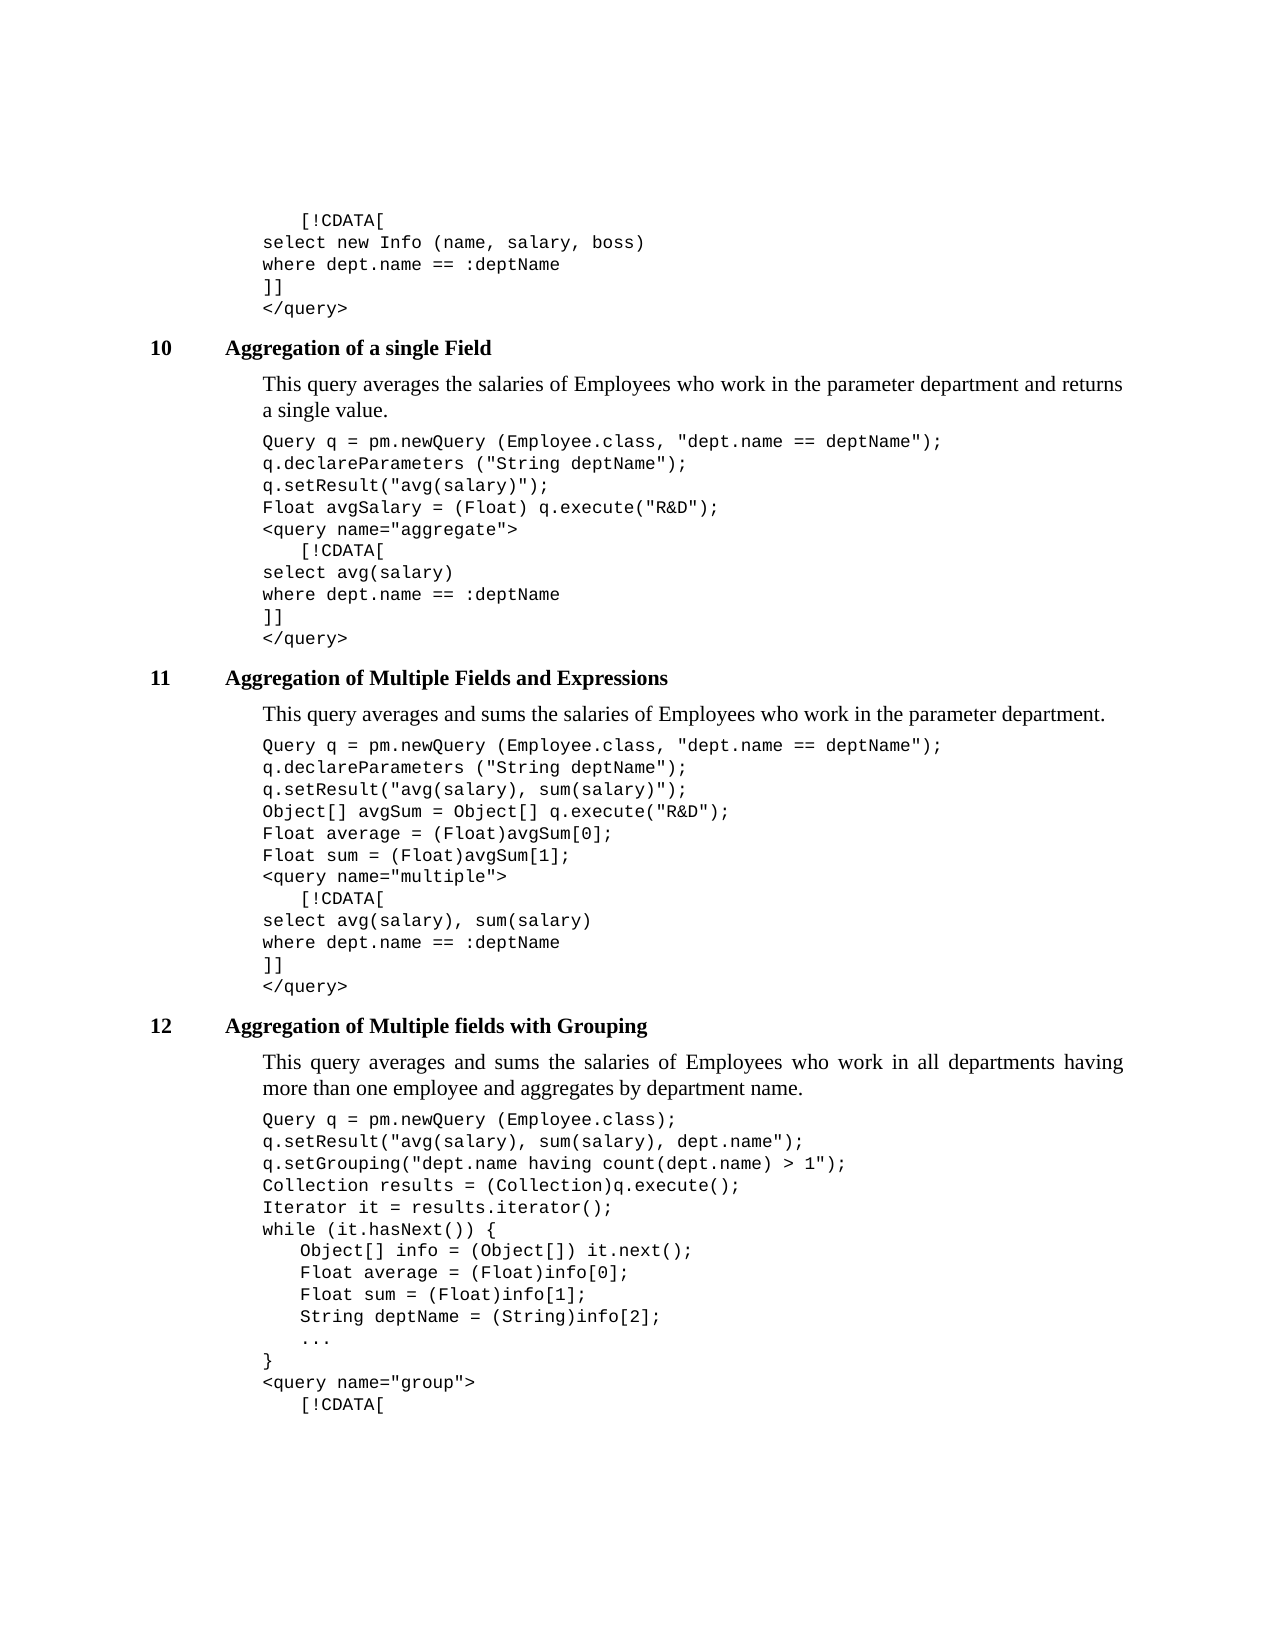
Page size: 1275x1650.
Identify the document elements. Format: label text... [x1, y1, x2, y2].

text </query> [262, 976, 1125, 997]
text String deptName = (String)info[2]; [262, 1306, 1125, 1328]
text This query averages the salaries of Employees who work in the parameter department and returns a single value. [262, 370, 1125, 422]
text [!CDATA[ [262, 210, 1125, 232]
text where dept.name == :deptName [262, 584, 1125, 606]
text This query averages and sums the salaries of Employees who work in all departments having more than one employee and aggregates by department name. [262, 1048, 1125, 1101]
text where dept.name == :deptName [262, 932, 1125, 954]
text Query q = pm.newQuery (Employee.class, "dept.name == deptName"); [262, 735, 1125, 757]
subtitle Aggregation of Multiple fields with Grouping [150, 1012, 1125, 1038]
text </query> [262, 297, 1125, 319]
text select avg(salary) [262, 562, 1125, 584]
text Float average = (Float)info[0]; [262, 1262, 1125, 1284]
text Float average = (Float)avgSum[0]; [262, 822, 1125, 844]
text where dept.name == :deptName [262, 254, 1125, 276]
text Collection results = (Collection)q.execute(); [262, 1174, 1125, 1196]
text [!CDATA[ [262, 1393, 1125, 1415]
text Object[] avgSum = Object[] q.execute("R&D"); [262, 801, 1125, 822]
subtitle Aggregation of a single Field [150, 334, 1125, 360]
text select new Info (name, salary, boss) [262, 232, 1125, 254]
text [!CDATA[ [262, 540, 1125, 562]
text <query name="group"> [262, 1371, 1125, 1393]
text } [262, 1349, 1125, 1371]
text q.setResult("avg(salary)"); [262, 474, 1125, 496]
text q.declareParameters ("String deptName"); [262, 453, 1125, 474]
text Float avgSalary = (Float) q.execute("R&D"); [262, 496, 1125, 518]
text Float sum = (Float)info[1]; [262, 1284, 1125, 1306]
text Iterator it = results.iterator(); [262, 1196, 1125, 1218]
text while (it.hasNext()) { [262, 1218, 1125, 1240]
text ]] [262, 606, 1125, 628]
text q.declareParameters ("String deptName"); [262, 757, 1125, 779]
text select avg(salary), sum(salary) [262, 910, 1125, 932]
text Query q = pm.newQuery (Employee.class, "dept.name == deptName"); [262, 431, 1125, 453]
text q.setResult("avg(salary), sum(salary)"); [262, 779, 1125, 801]
text Object[] info = (Object[]) it.next(); [262, 1240, 1125, 1262]
text q.setResult("avg(salary), sum(salary), dept.name"); [262, 1131, 1125, 1153]
text ... [262, 1328, 1125, 1349]
text Float sum = (Float)avgSum[1]; [262, 844, 1125, 866]
text ]] [262, 276, 1125, 297]
text ]] [262, 954, 1125, 976]
text Query q = pm.newQuery (Employee.class); [262, 1109, 1125, 1131]
text This query averages and sums the salaries of Employees who work in the parameter department. [262, 701, 1125, 727]
text </query> [262, 628, 1125, 649]
text <query name="aggregate"> [262, 518, 1125, 540]
text <query name="multiple"> [262, 866, 1125, 888]
text [!CDATA[ [262, 888, 1125, 910]
subtitle Aggregation of Multiple Fields and Expressions [150, 664, 1125, 690]
text q.setGrouping("dept.name having count(dept.name) > 1"); [262, 1153, 1125, 1174]
